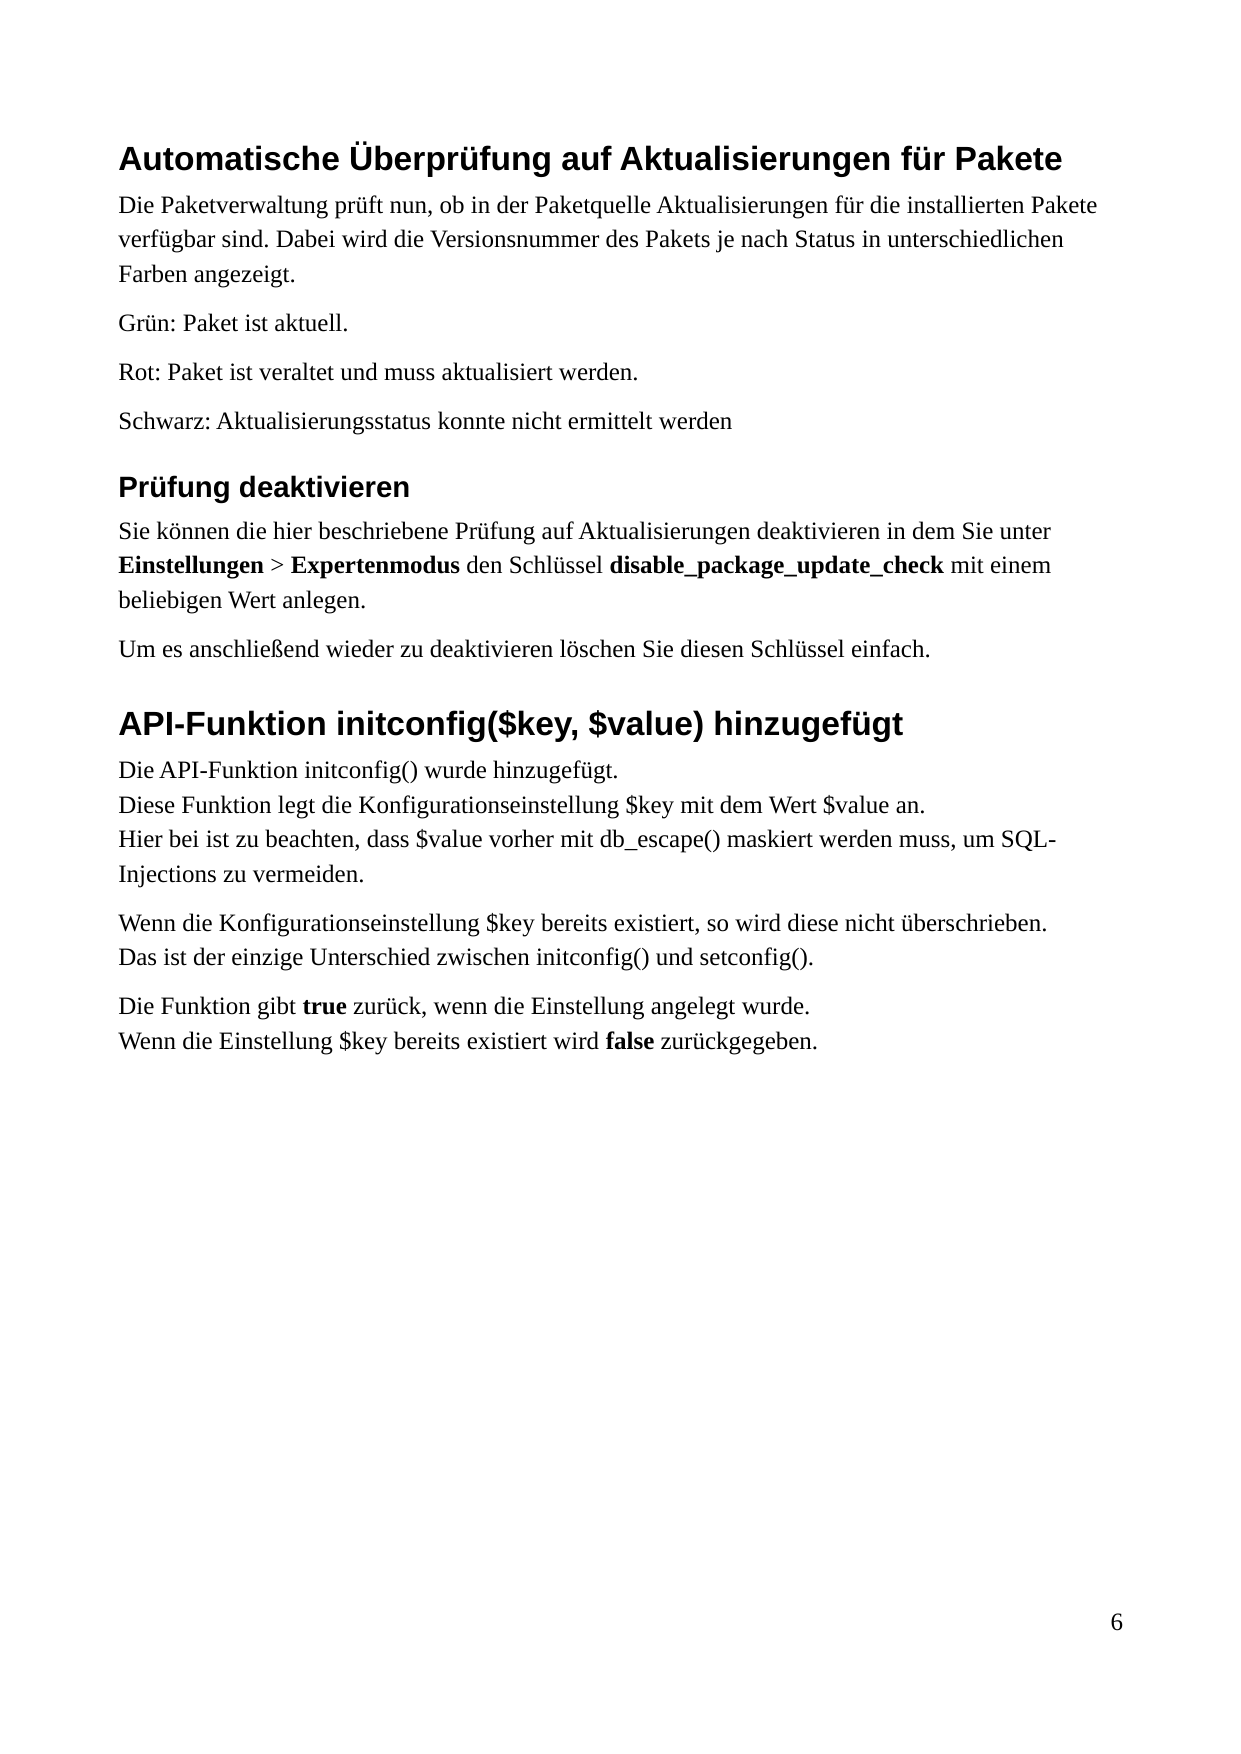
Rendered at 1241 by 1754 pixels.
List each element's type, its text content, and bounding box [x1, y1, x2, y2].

subtitle Automatische Überprüfung auf Aktualisierungen für Pakete [118, 139, 1123, 178]
text Die API-Funktion initconfig() wurde hinzugefügt. Diese Funktion legt die Konfigurationseinstellung $key mit dem Wert $value an. Hier bei ist zu beachten, dass $value vorher mit db_escape() maskiert werden muss, um SQL-Injections zu vermeiden. [118, 755, 1123, 887]
text Die Paketverwaltung prüft nun, ob in der Paketquelle Aktualisierungen für die installierten Pakete verfügbar sind. Dabei wird die Versionsnummer des Pakets je nach Status in unterschiedlichen Farben angezeigt. [118, 190, 1123, 288]
text Rot: Paket ist veraltet und muss aktualisiert werden. [118, 357, 1123, 386]
text Sie können die hier beschriebene Prüfung auf Aktualisierungen deaktivieren in dem Sie unter Einstellungen > Expertenmodus den Schlüssel disable_package_update_check mit einem beliebigen Wert anlegen. [118, 516, 1123, 614]
text Wenn die Konfigurationseinstellung $key bereits existiert, so wird diese nicht überschrieben. Das ist der einzige Unterschied zwischen initconfig() und setconfig(). [118, 908, 1123, 971]
subtitle Prüfung deaktivieren [118, 470, 1123, 504]
text Grün: Paket ist aktuell. [118, 308, 1123, 337]
text Um es anschließend wieder zu deaktivieren löschen Sie diesen Schlüssel einfach. [118, 634, 1123, 663]
text Die Funktion gibt true zurück, wenn die Einstellung angelegt wurde. Wenn die Einstellung $key bereits existiert wird false zurückgegeben. [118, 991, 1123, 1054]
subtitle API-Funktion initconfig($key, $value) hinzugefügt [118, 704, 1123, 743]
text Schwarz: Aktualisierungsstatus konnte nicht ermittelt werden [118, 406, 1123, 435]
